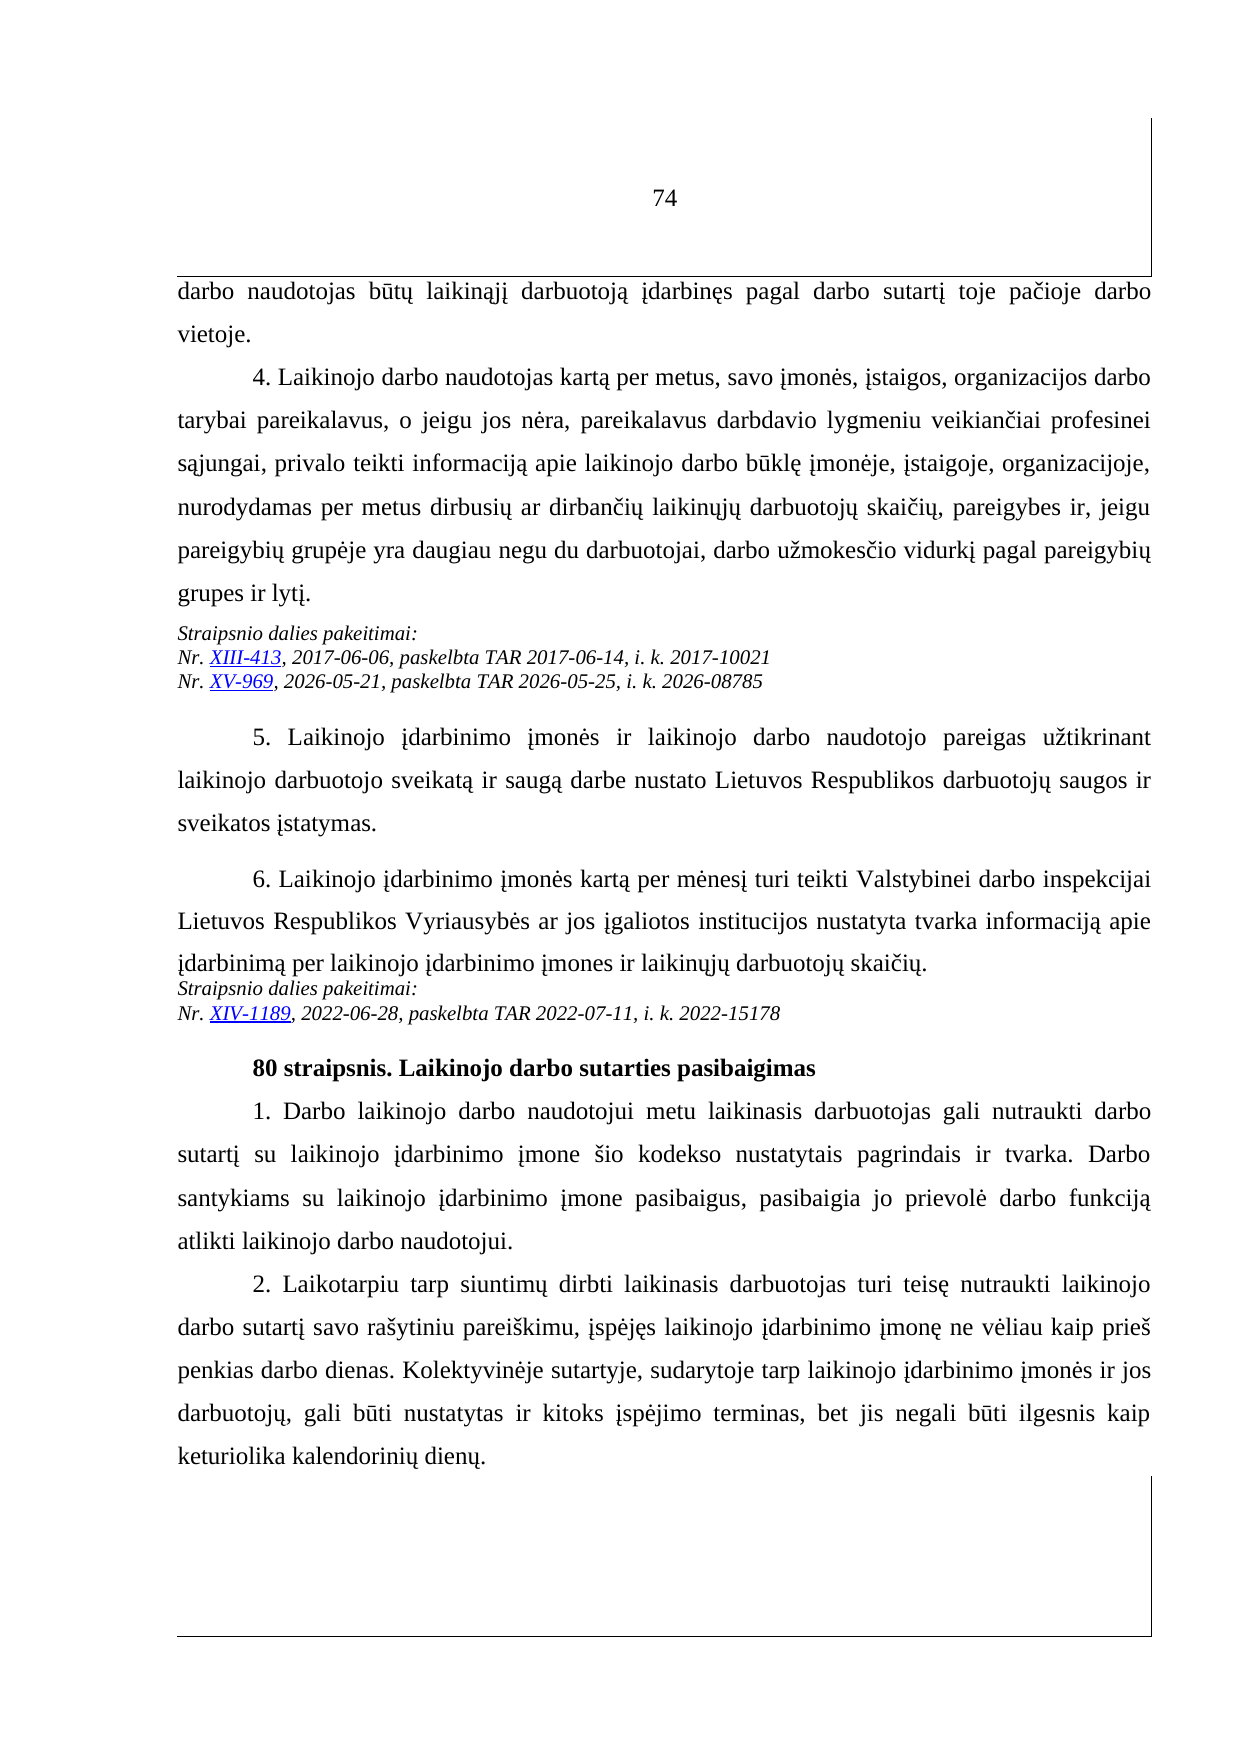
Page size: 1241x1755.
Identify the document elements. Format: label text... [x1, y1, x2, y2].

text Nr. XV-969, 2026-05-21, paskelbta TAR 2026-05-25, i. k. 2026-08785 [177, 669, 1152, 693]
text 2. Laikotarpiu tarp siuntimų dirbti laikinasis darbuotojas turi teisę nutraukti laikinojo darbo sutartį savo rašytiniu pareiškimu, įspėjęs laikinojo įdarbinimo įmonę ne vėliau kaip prieš penkias darbo dienas. Kolektyvinėje sutartyje, sudarytoje tarp laikinojo įdarbinimo įmonės ir jos darbuotojų, gali būti nustatytas ir kitoks įspėjimo terminas, bet jis negali būti ilgesnis kaip keturiolika kalendorinių dienų. [177, 1269, 1152, 1470]
text 4. Laikinojo darbo naudotojas kartą per metus, savo įmonės, įstaigos, organizacijos darbo tarybai pareikalavus, o jeigu jos nėra, pareikalavus darbdavio lygmeniu veikiančiai profesinei sąjungai, privalo teikti informaciją apie laikinojo darbo būklę įmonėje, įstaigoje, organizacijoje, nurodydamas per metus dirbusių ar dirbančių laikinųjų darbuotojų skaičių, pareigybes ir, jeigu pareigybių grupėje yra daugiau negu du darbuotojai, darbo užmokesčio vidurkį pagal pareigybių grupes ir lytį. [177, 362, 1152, 607]
text 1. Darbo laikinojo darbo naudotojui metu laikinasis darbuotojas gali nutraukti darbo sutartį su laikinojo įdarbinimo įmone šio kodekso nustatytais pagrindais ir tvarka. Darbo santykiams su laikinojo įdarbinimo įmone pasibaigus, pasibaigia jo prievolė darbo funkciją atlikti laikinojo darbo naudotojui. [177, 1096, 1152, 1254]
text 6. Laikinojo įdarbinimo įmonės kartą per mėnesį turi teikti Valstybinei darbo inspekcijai Lietuvos Respublikos Vyriausybės ar jos įgaliotos institucijos nustatyta tvarka informaciją apie įdarbinimą per laikinojo įdarbinimo įmones ir laikinųjų darbuotojų skaičių. [177, 851, 1152, 976]
text Nr. XIV-1189, 2022-06-28, paskelbta TAR 2022-07-11, i. k. 2022-15178 [177, 1000, 1152, 1024]
text Nr. XIII-413, 2017-06-06, paskelbta TAR 2017-06-14, i. k. 2017-10021 [177, 645, 1152, 669]
text 5. Laikinojo įdarbinimo įmonės ir laikinojo darbo naudotojo pareigas užtikrinant laikinojo darbuotojo sveikatą ir saugą darbe nustato Lietuvos Respublikos darbuotojų saugos ir sveikatos įstatymas. [177, 722, 1152, 837]
text Straipsnio dalies pakeitimai: [177, 621, 1152, 645]
subtitle 80 straipsnis. Laikinojo darbo sutarties pasibaigimas [177, 1053, 1152, 1082]
text darbo naudotojas būtų laikinąjį darbuotoją įdarbinęs pagal darbo sutartį toje pačioje darbo vietoje. [177, 276, 1152, 348]
text Straipsnio dalies pakeitimai: [177, 976, 1152, 1000]
